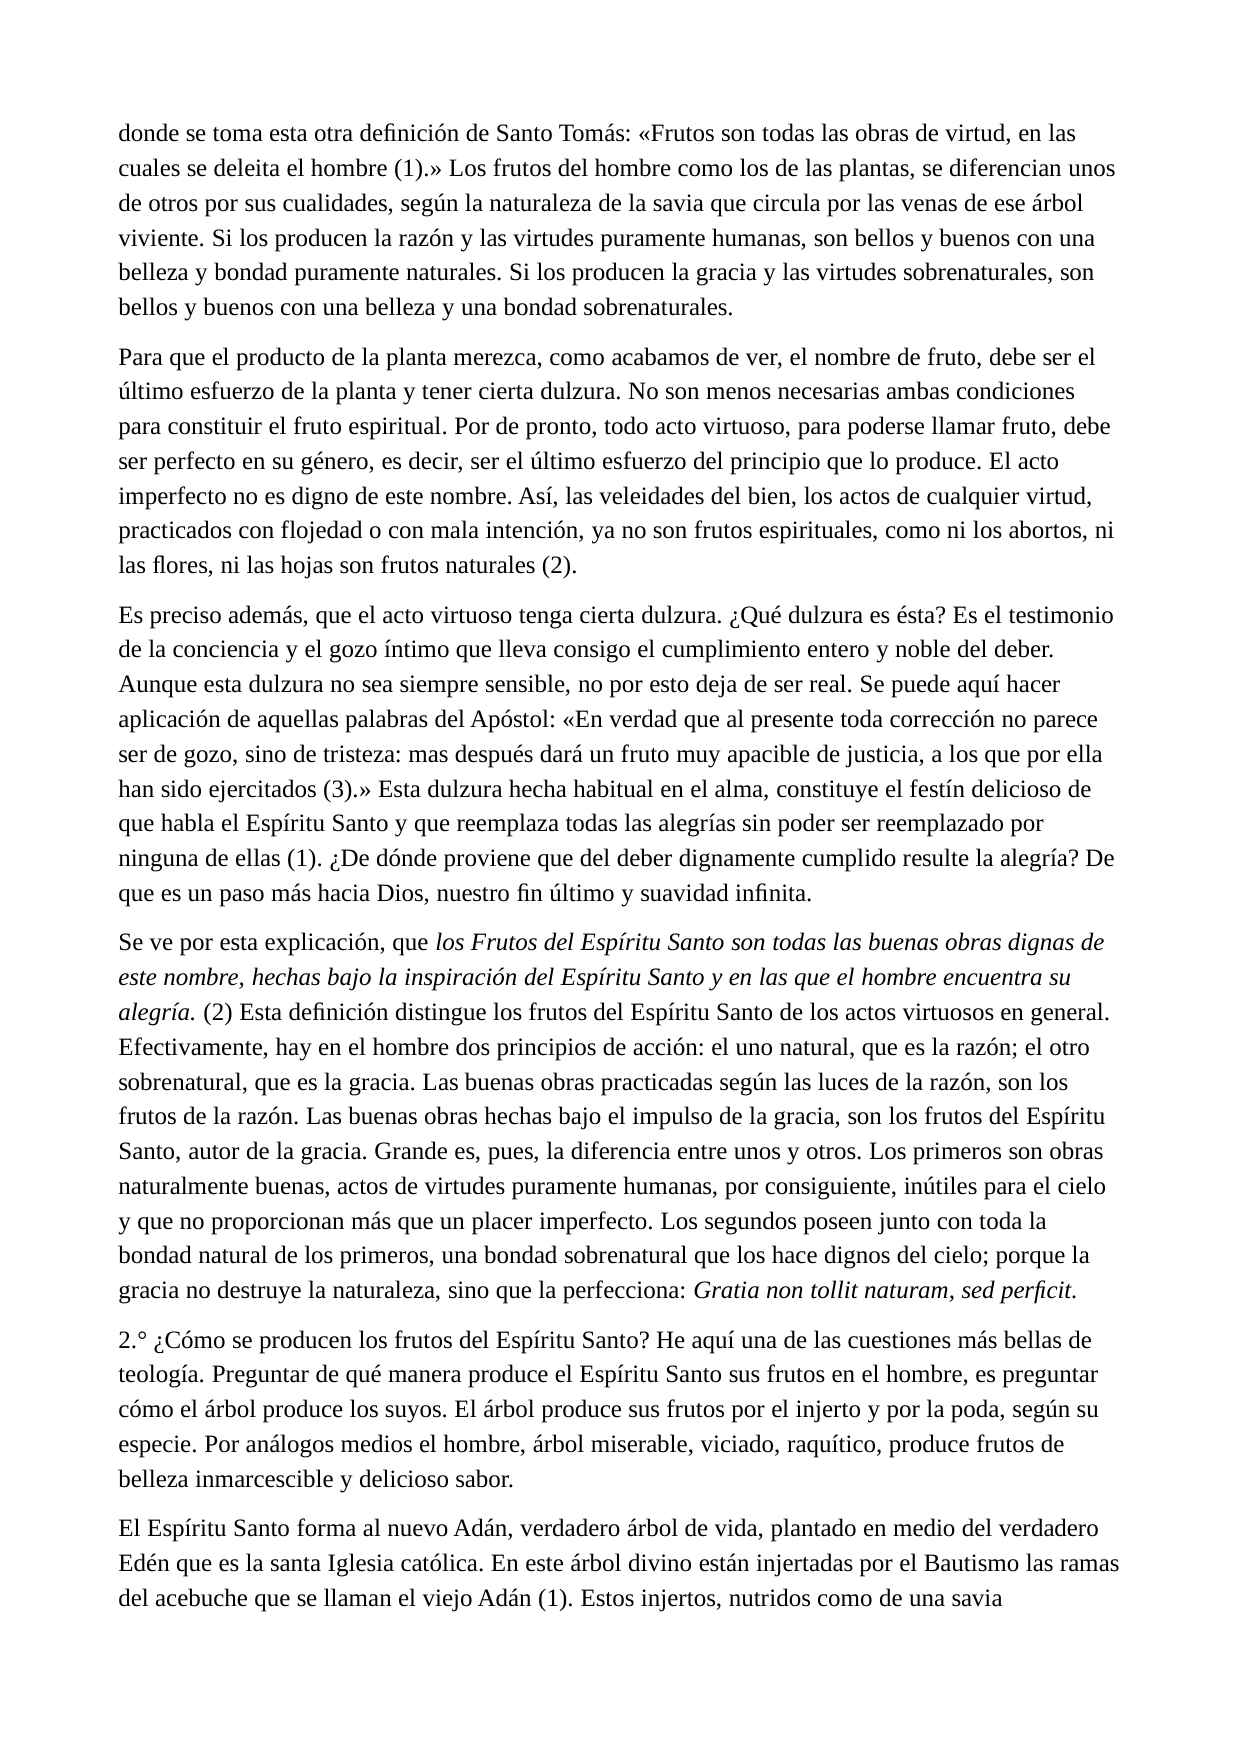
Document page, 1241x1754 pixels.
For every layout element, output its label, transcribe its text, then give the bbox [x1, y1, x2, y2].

text 2.° ¿Cómo se producen los frutos del Espíritu Santo? He aquí una de las cuestiones más bellas de teología. Preguntar de qué manera produce el Espíritu Santo sus frutos en el hombre, es preguntar cómo el árbol produce los suyos. El árbol produce sus frutos por el injerto y por la poda, según su especie. Por análogos medios el hombre, árbol miserable, viciado, raquítico, produce frutos de belleza inmarcescible y delicioso sabor. [118, 1324, 1122, 1493]
text Para que el producto de la planta merezca, como acabamos de ver, el nombre de fruto, debe ser el último esfuerzo de la planta y tener cierta dulzura. No son menos necesarias ambas condiciones para constituir el fruto espiritual. Por de pronto, todo acto virtuoso, para poderse llamar fruto, debe ser perfecto en su género, es decir, ser el último esfuerzo del principio que lo produce. El acto imperfecto no es digno de este nombre. Así, las veleidades del bien, los actos de cualquier virtud, practicados con flojedad o con mala intención, ya no son frutos espirituales, como ni los abortos, ni las ﬂores, ni las hojas son frutos naturales (2). [118, 341, 1122, 579]
text Es preciso además, que el acto virtuoso tenga cierta dulzura. ¿Qué dulzura es ésta? Es el testimonio de la conciencia y el gozo íntimo que lleva consigo el cumplimiento entero y noble del deber. Aunque esta dulzura no sea siempre sensible, no por esto deja de ser real. Se puede aquí hacer aplicación de aquellas palabras del Apóstol: «En verdad que al presente toda corrección no parece ser de gozo, sino de tristeza: mas después dará un fruto muy apacible de justicia, a los que por ella han sido ejercitados (3).» Esta dulzura hecha habitual en el alma, constituye el festín delicioso de que habla el Espíritu Santo y que reemplaza todas las alegrías sin poder ser reemplazado por ninguna de ellas (1). ¿De dónde proviene que del deber dignamente cumplido resulte la alegría? De que es un paso más hacia Dios, nuestro ﬁn último y suavidad inﬁnita. [118, 599, 1122, 907]
text El Espíritu Santo forma al nuevo Adán, verdadero árbol de vida, plantado en medio del verdadero Edén que es la santa Iglesia católica. En este árbol divino están injertadas por el Bautismo las ramas del acebuche que se llaman el viejo Adán (1). Estos injertos, nutridos como de una savia [118, 1513, 1122, 1612]
text Se ve por esta explicación, que los Frutos del Espíritu Santo son todas las buenas obras dignas de este nombre, hechas bajo la inspiración del Espíritu Santo y en las que el hombre encuentra su alegría. (2) Esta deﬁnición distingue los frutos del Espíritu Santo de los actos virtuosos en general. Efectivamente, hay en el hombre dos principios de acción: el uno natural, que es la razón; el otro sobrenatural, que es la gracia. Las buenas obras practicadas según las luces de la razón, son los frutos de la razón. Las buenas obras hechas bajo el impulso de la gracia, son los frutos del Espíritu Santo, autor de la gracia. Grande es, pues, la diferencia entre unos y otros. Los primeros son obras naturalmente buenas, actos de virtudes puramente humanas, por consiguiente, inútiles para el cielo y que no proporcionan más que un placer imperfecto. Los segundos poseen junto con toda la bondad natural de los primeros, una bondad sobrenatural que los hace dignos del cielo; porque la gracia no destruye la naturaleza, sino que la perfecciona: Gratia non tollit naturam, sed perﬁcit. [118, 927, 1122, 1304]
text donde se toma esta otra deﬁnición de Santo Tomás: «Frutos son todas las obras de virtud, en las cuales se deleita el hombre (1).» Los frutos del hombre como los de las plantas, se diferencian unos de otros por sus cualidades, según la naturaleza de la savia que circula por las venas de ese árbol viviente. Si los producen la razón y las virtudes puramente humanas, son bellos y buenos con una belleza y bondad puramente naturales. Si los producen la gracia y las virtudes sobrenaturales, son bellos y buenos con una belleza y una bondad sobrenaturales. [118, 118, 1122, 321]
